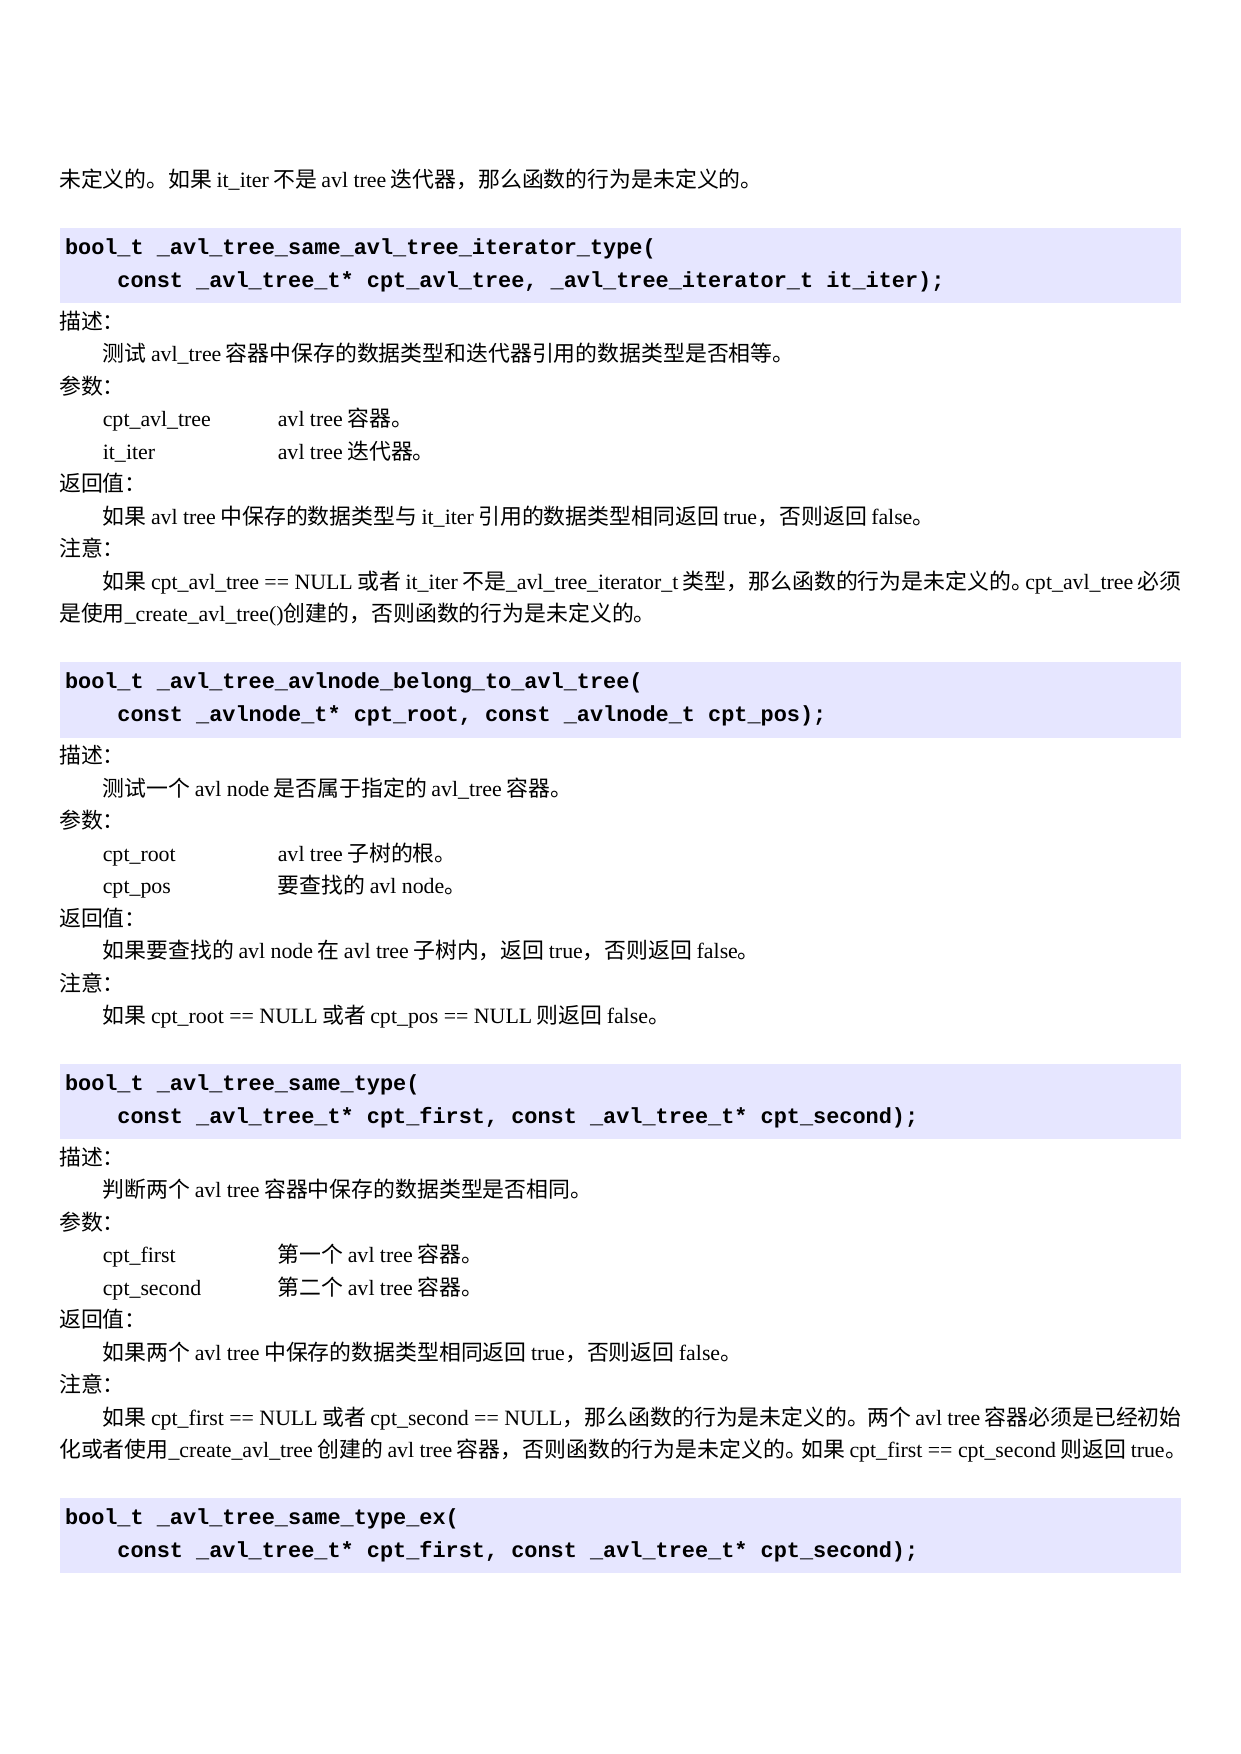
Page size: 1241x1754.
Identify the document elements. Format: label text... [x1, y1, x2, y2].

text 返回值： [59, 466, 1181, 498]
text it_iter avl tree迭代器。 [59, 433, 1181, 466]
text 如果cpt_first == NULL或者cpt_second == NULL，那么函数的行为是未定义的。两个avl tree容器必须是已经初始化或者使用_create_avl_tree创建的avl tree容器，否则函数的行为是未定义的。如果cpt_first == cpt_second则返回true。 [59, 1399, 1181, 1464]
text cpt_avl_tree avl tree容器。 [59, 401, 1181, 433]
text 如果cpt_avl_tree == NULL或者it_iter不是_avl_tree_iterator_t类型，那么函数的行为是未定义的。cpt_avl_tree必须是使用_create_avl_tree()创建的，否则函数的行为是未定义的。 [59, 563, 1181, 628]
table_header bool_t _avl_tree_same_type( const _avl_tree_t* cpt_first, const _avl_tree_t* cpt_second); [60, 1064, 1181, 1139]
text 注意： [59, 531, 1181, 563]
text 描述： [59, 305, 1181, 336]
table_header bool_t _avl_tree_avlnode_belong_to_avl_tree( const _avlnode_t* cpt_root, const _avlnode_t cpt_pos); [60, 662, 1181, 738]
text 如果cpt_root == NULL或者cpt_pos == NULL则返回false。 [59, 998, 1181, 1030]
text 返回值： [59, 900, 1181, 933]
text 判断两个avl tree容器中保存的数据类型是否相同。 [59, 1172, 1181, 1204]
text 如果avl tree中保存的数据类型与it_iter引用的数据类型相同返回true，否则返回false。 [59, 498, 1181, 531]
text 参数： [59, 803, 1181, 835]
text cpt_pos 要查找的avl node。 [59, 868, 1181, 900]
text 如果两个avl tree中保存的数据类型相同返回true，否则返回false。 [59, 1334, 1181, 1367]
table_header bool_t _avl_tree_same_avl_tree_iterator_type( const _avl_tree_t* cpt_avl_tree, _avl_tree_iterator_t it_iter); [60, 228, 1181, 303]
text cpt_root avl tree子树的根。 [59, 835, 1181, 868]
text 未定义的。如果it_iter不是avl tree迭代器，那么函数的行为是未定义的。 [59, 162, 1181, 194]
text 返回值： [59, 1302, 1181, 1334]
table_header bool_t _avl_tree_same_type_ex( const _avl_tree_t* cpt_first, const _avl_tree_t* cpt_second); [60, 1498, 1181, 1573]
text 测试avl_tree容器中保存的数据类型和迭代器引用的数据类型是否相等。 [59, 336, 1181, 368]
text 注意： [59, 965, 1181, 998]
text 参数： [59, 1204, 1181, 1237]
text cpt_second 第二个avl tree容器。 [59, 1269, 1181, 1302]
text cpt_first 第一个avl tree容器。 [59, 1237, 1181, 1269]
text 参数： [59, 368, 1181, 401]
text 如果要查找的avl node在avl tree子树内，返回true，否则返回false。 [59, 933, 1181, 965]
text 描述： [59, 739, 1181, 770]
text 注意： [59, 1367, 1181, 1399]
text 测试一个avl node是否属于指定的avl_tree容器。 [59, 770, 1181, 803]
text 描述： [59, 1140, 1181, 1172]
